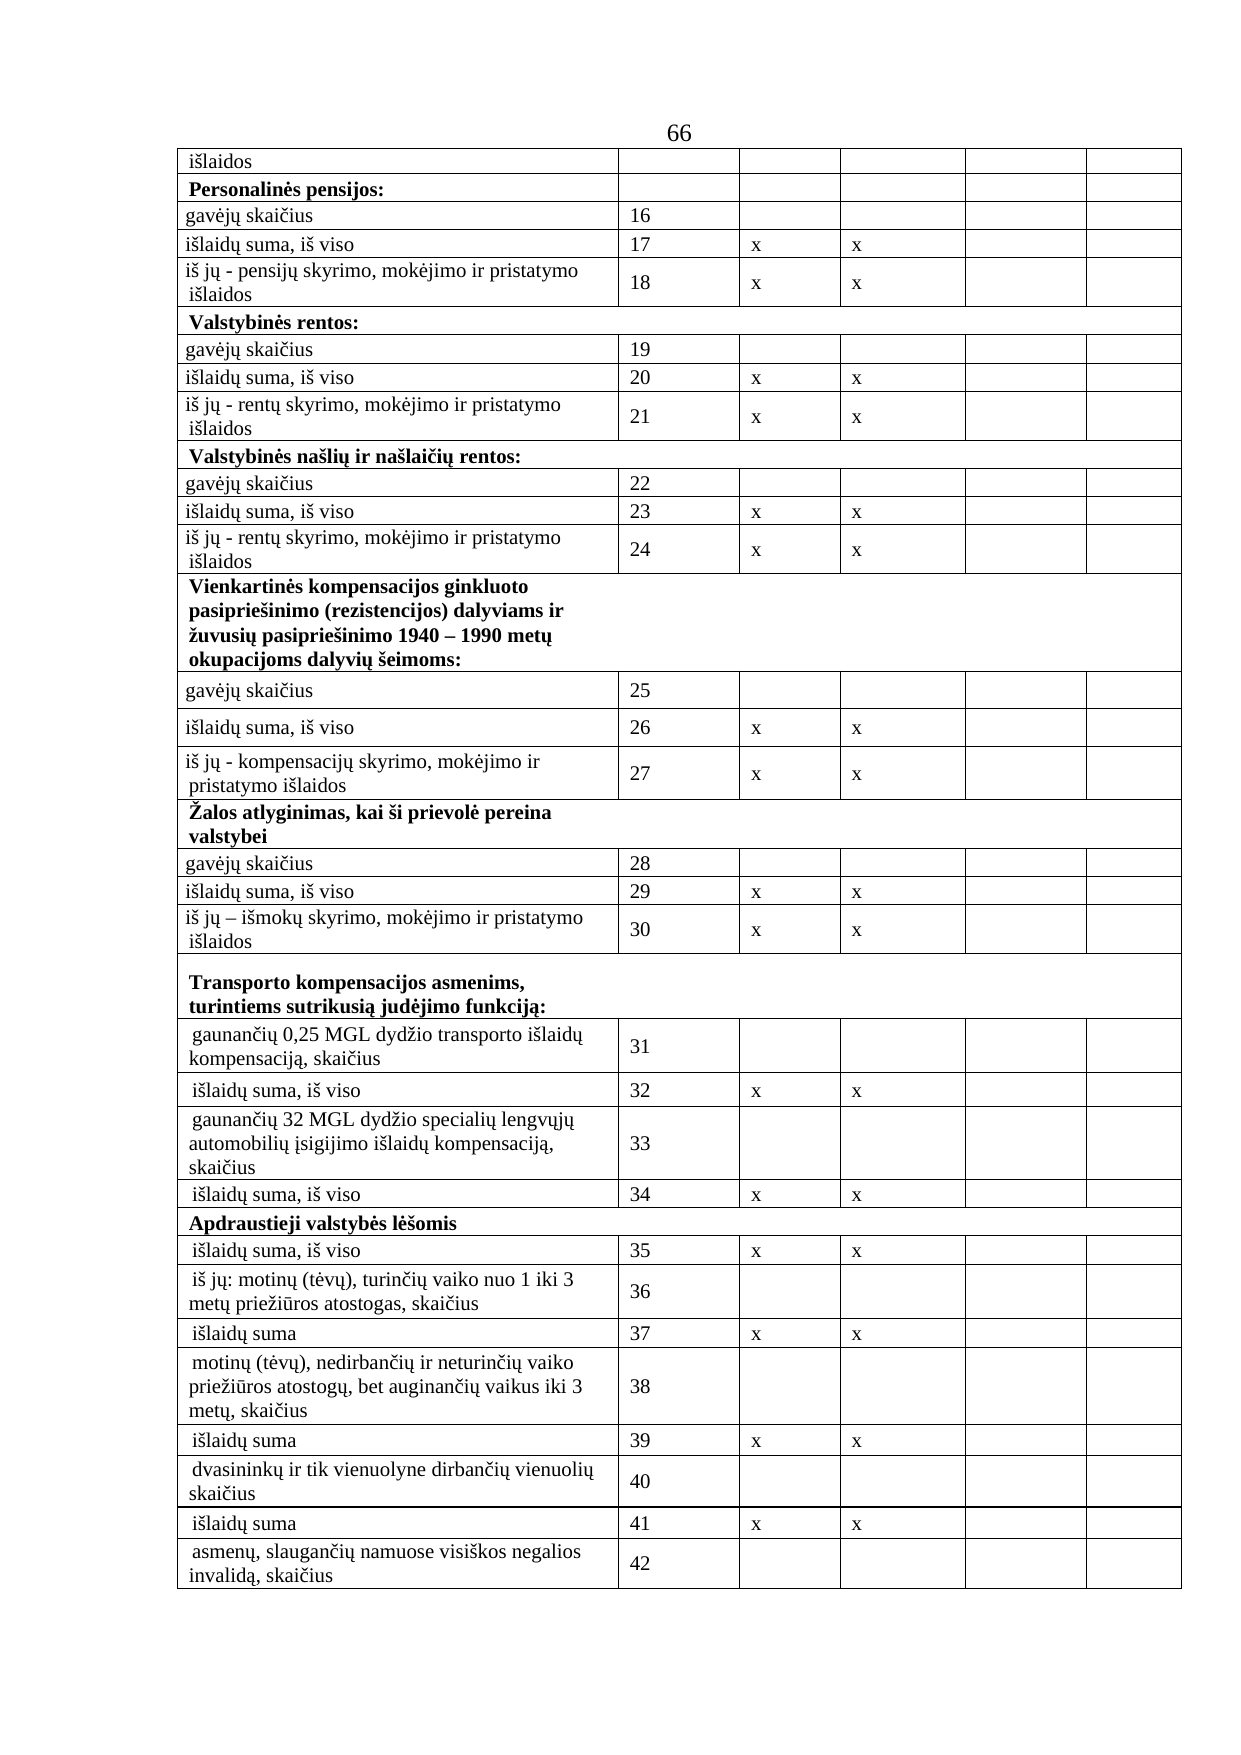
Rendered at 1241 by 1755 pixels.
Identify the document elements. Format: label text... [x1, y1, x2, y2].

table_cell [1086, 441, 1181, 468]
table_cell 22 [619, 469, 739, 496]
table_cell [841, 1107, 965, 1179]
table_cell [1087, 1456, 1181, 1506]
table_cell gavėjų skaičius [178, 672, 618, 708]
table_cell 27 [619, 747, 739, 799]
table_cell išlaidų suma, iš viso [178, 877, 618, 904]
table_cell [966, 497, 1086, 524]
table_cell x [841, 1073, 965, 1106]
table_cell 30 [619, 905, 739, 953]
table_cell [1087, 469, 1181, 496]
table_cell x [740, 1236, 840, 1263]
table_cell x [740, 364, 840, 391]
table_cell [1087, 747, 1181, 799]
table_cell išlaidų suma, iš viso [178, 1180, 618, 1207]
table_cell 19 [619, 335, 739, 362]
table_cell [966, 1539, 1086, 1588]
table_cell [1086, 1208, 1181, 1235]
table_cell x [841, 1425, 965, 1455]
table_cell [1087, 1539, 1181, 1588]
table_cell [740, 1348, 840, 1424]
table_cell x [740, 1425, 840, 1455]
table_cell [740, 574, 840, 671]
table_cell Valstybinės rentos: [178, 307, 618, 334]
table_cell x [841, 230, 965, 257]
table_cell [966, 1425, 1086, 1455]
table_cell [740, 849, 840, 876]
table_cell 32 [619, 1073, 739, 1106]
table_cell x [740, 747, 840, 799]
table_cell [619, 174, 739, 201]
table_cell išlaidų suma, iš viso [178, 364, 618, 391]
table_cell [966, 202, 1086, 229]
table_cell gaunančių 0,25 MGL dydžio transporto išlaidų kompensaciją, skaičius [178, 1019, 618, 1072]
table_cell x [740, 392, 840, 440]
table_cell [966, 672, 1086, 708]
table_cell x [841, 905, 965, 953]
table_cell [1087, 849, 1181, 876]
table_cell [1087, 1508, 1181, 1538]
table_cell 37 [619, 1319, 739, 1347]
table_cell 20 [619, 364, 739, 391]
table_cell x [740, 709, 840, 746]
table_cell [841, 1265, 965, 1317]
table_cell 39 [619, 1425, 739, 1455]
table_cell išlaidų suma, iš viso [178, 497, 618, 524]
table_cell gaunančių 32 MGL dydžio specialių lengvųjų automobilių įsigijimo išlaidų kompensaciją, skaičius [178, 1107, 618, 1179]
table_cell [841, 1019, 965, 1072]
table_cell [965, 954, 1086, 1018]
table_cell [966, 230, 1086, 257]
table_cell gavėjų skaičius [178, 335, 618, 362]
table_cell [840, 1208, 965, 1235]
table_cell išlaidos [178, 149, 618, 173]
table_cell [840, 954, 965, 1018]
table_cell iš jų - pensijų skyrimo, mokėjimo ir pristatymo išlaidos [178, 258, 618, 306]
table_cell [841, 1348, 965, 1424]
table_cell [841, 174, 965, 201]
table_cell 18 [619, 258, 739, 306]
table_cell [1087, 1236, 1181, 1263]
table_cell [740, 954, 840, 1018]
table_cell [965, 441, 1086, 468]
table_cell [966, 258, 1086, 306]
table_cell [966, 149, 1086, 173]
table_cell [619, 149, 739, 173]
table_cell [740, 1107, 840, 1179]
table_cell [1086, 307, 1181, 334]
table_cell 29 [619, 877, 739, 904]
table_cell [966, 1236, 1086, 1263]
table_cell x [841, 525, 965, 573]
table_cell [1087, 174, 1181, 201]
table_cell dvasininkų ir tik vienuolyne dirbančių vienuolių skaičius [178, 1456, 618, 1506]
table_cell [618, 574, 739, 671]
table_cell [965, 1208, 1086, 1235]
table_cell [966, 747, 1086, 799]
table_cell išlaidų suma, iš viso [178, 1236, 618, 1263]
table_cell [1086, 800, 1181, 848]
table_cell [1087, 1348, 1181, 1424]
table_cell [1087, 525, 1181, 573]
table_cell Personalinės pensijos: [178, 174, 618, 201]
table_cell [841, 672, 965, 708]
table_cell motinų (tėvų), nedirbančių ir neturinčių vaiko priežiūros atostogų, bet auginančių vaikus iki 3 metų, skaičius [178, 1348, 618, 1424]
table_cell x [841, 364, 965, 391]
table_cell [966, 1180, 1086, 1207]
table_cell iš jų - kompensacijų skyrimo, mokėjimo ir pristatymo išlaidos [178, 747, 618, 799]
table_cell išlaidų suma, iš viso [178, 230, 618, 257]
table_cell 35 [619, 1236, 739, 1263]
table_cell [840, 800, 965, 848]
table_cell [1087, 1425, 1181, 1455]
table_cell [1087, 497, 1181, 524]
table_cell Apdraustieji valstybės lėšomis [178, 1208, 618, 1235]
table_cell 25 [619, 672, 739, 708]
table_cell 42 [619, 1539, 739, 1588]
table_cell [618, 954, 739, 1018]
table_cell 17 [619, 230, 739, 257]
table_cell [740, 1019, 840, 1072]
table_cell [966, 1019, 1086, 1072]
table_cell [1087, 258, 1181, 306]
table_cell [740, 672, 840, 708]
table_cell [966, 1348, 1086, 1424]
table_cell išlaidų suma [178, 1508, 618, 1538]
table_cell [966, 335, 1086, 362]
table_cell [618, 441, 739, 468]
table_cell [841, 202, 965, 229]
table_cell [1087, 709, 1181, 746]
table_cell x [740, 258, 840, 306]
table_cell Valstybinės našlių ir našlaičių rentos: [178, 441, 618, 468]
table_cell [966, 392, 1086, 440]
table_cell 34 [619, 1180, 739, 1207]
table_cell [1087, 364, 1181, 391]
table_cell [1087, 877, 1181, 904]
table_cell [1087, 1073, 1181, 1106]
table_cell 36 [619, 1265, 739, 1317]
table_cell [740, 1208, 840, 1235]
table_cell 33 [619, 1107, 739, 1179]
table_cell [740, 1539, 840, 1588]
table_cell x [841, 497, 965, 524]
table_cell [1086, 574, 1181, 671]
table_cell [740, 202, 840, 229]
table_cell iš jų - rentų skyrimo, mokėjimo ir pristatymo išlaidos [178, 392, 618, 440]
table_cell [840, 307, 965, 334]
table_cell iš jų: motinų (tėvų), turinčių vaiko nuo 1 iki 3 metų priežiūros atostogas, skaičius [178, 1265, 618, 1317]
table_cell 23 [619, 497, 739, 524]
table_cell [1087, 672, 1181, 708]
table_cell gavėjų skaičius [178, 202, 618, 229]
table_cell x [740, 497, 840, 524]
table_cell [966, 709, 1086, 746]
table_cell [965, 307, 1086, 334]
table_cell 41 [619, 1508, 739, 1538]
table_cell x [841, 1236, 965, 1263]
table_cell [841, 149, 965, 173]
table_cell [966, 1073, 1086, 1106]
table_cell x [740, 877, 840, 904]
table_cell x [740, 525, 840, 573]
table_cell x [740, 905, 840, 953]
table_cell x [740, 1319, 840, 1347]
table_cell 21 [619, 392, 739, 440]
table_cell [966, 877, 1086, 904]
table_cell [740, 335, 840, 362]
table_cell išlaidų suma, iš viso [178, 709, 618, 746]
table_cell gavėjų skaičius [178, 469, 618, 496]
table_cell [966, 905, 1086, 953]
table_cell [1086, 954, 1181, 1018]
table_cell išlaidų suma, iš viso [178, 1073, 618, 1106]
table_cell 31 [619, 1019, 739, 1072]
table_cell [1087, 1319, 1181, 1347]
table_cell [1087, 905, 1181, 953]
table_cell Vienkartinės kompensacijos ginkluoto pasipriešinimo (rezistencijos) dalyviams ir žuvusių pasipriešinimo 1940 – 1990 metų okupacijoms dalyvių šeimoms: [178, 574, 618, 671]
table_cell [740, 469, 840, 496]
table_cell iš jų – išmokų skyrimo, mokėjimo ir pristatymo išlaidos [178, 905, 618, 953]
table_cell [740, 174, 840, 201]
table_cell [966, 1265, 1086, 1317]
table_cell x [740, 230, 840, 257]
table_cell gavėjų skaičius [178, 849, 618, 876]
table_cell x [740, 1073, 840, 1106]
table_cell [1087, 202, 1181, 229]
table_cell [740, 307, 840, 334]
table_cell iš jų - rentų skyrimo, mokėjimo ir pristatymo išlaidos [178, 525, 618, 573]
table_cell [1087, 1180, 1181, 1207]
table_cell Transporto kompensacijos asmenims, turintiems sutrikusią judėjimo funkciją: [178, 954, 618, 1018]
table_cell [1087, 335, 1181, 362]
table_cell [965, 800, 1086, 848]
table_cell x [841, 392, 965, 440]
table_cell [965, 574, 1086, 671]
table_cell [618, 800, 739, 848]
table_cell Žalos atlyginimas, kai ši prievolė pereina valstybei [178, 800, 618, 848]
table_cell 26 [619, 709, 739, 746]
table_cell x [740, 1508, 840, 1538]
table_cell [841, 849, 965, 876]
table_cell [740, 1456, 840, 1506]
table_cell x [841, 877, 965, 904]
table_cell x [841, 1180, 965, 1207]
table_cell [740, 800, 840, 848]
table_cell [966, 849, 1086, 876]
table_cell x [841, 747, 965, 799]
table_cell [1087, 149, 1181, 173]
table_cell x [841, 1508, 965, 1538]
table_cell asmenų, slaugančių namuose visiškos negalios invalidą, skaičius [178, 1539, 618, 1588]
table_cell [966, 525, 1086, 573]
table_cell [1087, 1019, 1181, 1072]
table_cell [966, 1319, 1086, 1347]
table_cell [841, 1456, 965, 1506]
table_cell 24 [619, 525, 739, 573]
table_cell 40 [619, 1456, 739, 1506]
table_cell [618, 307, 739, 334]
table_cell [966, 1456, 1086, 1506]
table_cell [1087, 1265, 1181, 1317]
table_cell [841, 1539, 965, 1588]
table_cell 38 [619, 1348, 739, 1424]
table_cell [966, 364, 1086, 391]
table_cell [1087, 230, 1181, 257]
table_cell [966, 1508, 1086, 1538]
table_cell x [841, 709, 965, 746]
table_cell [740, 441, 840, 468]
table_cell išlaidų suma [178, 1319, 618, 1347]
table_cell [1087, 1107, 1181, 1179]
table_cell 28 [619, 849, 739, 876]
table_cell [840, 574, 965, 671]
table_cell [841, 469, 965, 496]
table_cell [841, 335, 965, 362]
table_cell [740, 1265, 840, 1317]
table_cell [618, 1208, 739, 1235]
table_cell [966, 469, 1086, 496]
table_cell [740, 149, 840, 173]
table_cell išlaidų suma [178, 1425, 618, 1455]
table_cell x [841, 258, 965, 306]
table_cell [966, 174, 1086, 201]
table_cell [840, 441, 965, 468]
table_cell x [841, 1319, 965, 1347]
table_cell 16 [619, 202, 739, 229]
table_cell [1087, 392, 1181, 440]
table_cell [966, 1107, 1086, 1179]
table_cell x [740, 1180, 840, 1207]
